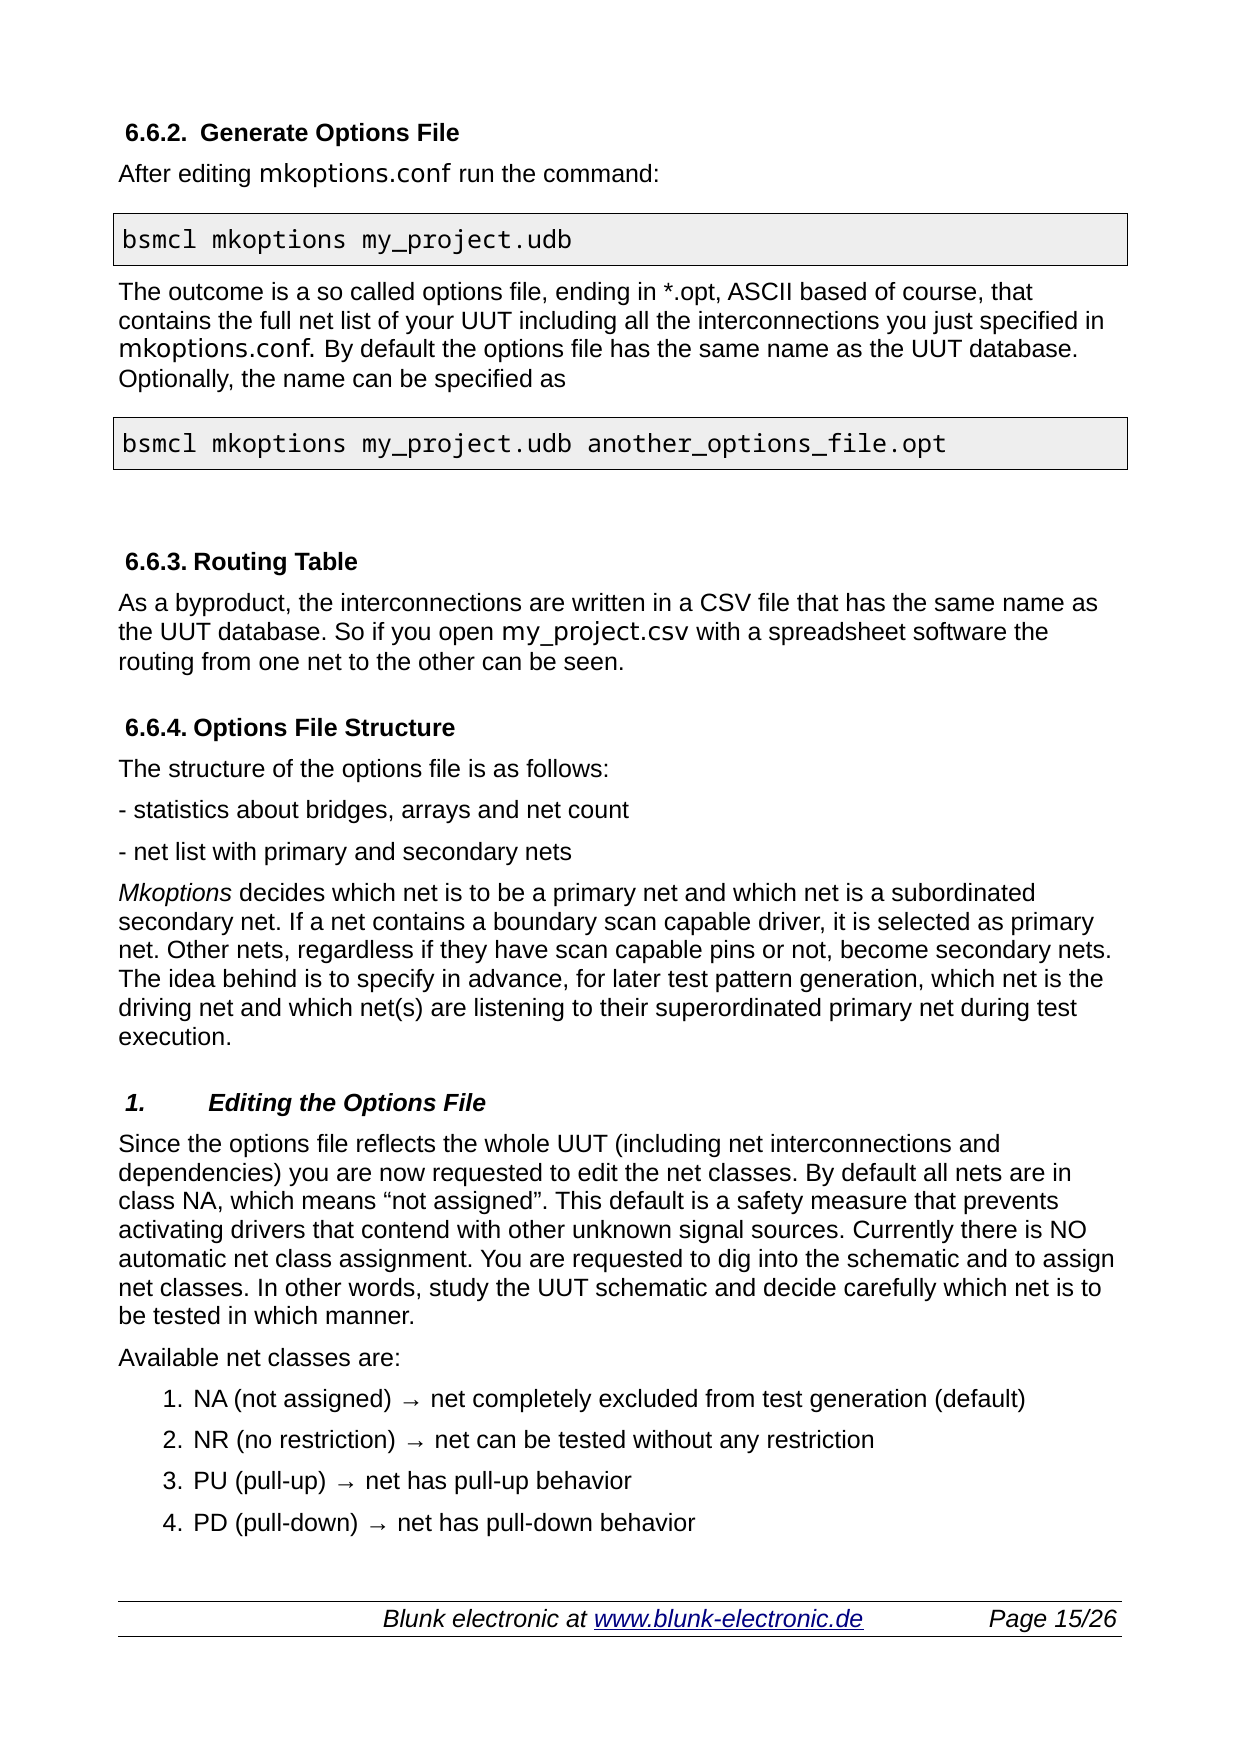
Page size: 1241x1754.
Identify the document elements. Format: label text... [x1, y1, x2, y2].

subtitle Routing Table [118, 547, 1122, 576]
list NR (no restriction) → net can be tested without any restriction [156, 1425, 1122, 1454]
text The structure of the options file is as follows: [118, 754, 1122, 783]
list NA (not assigned) → net completely excluded from test generation (default) [156, 1384, 1122, 1412]
subtitle Editing the Options File [118, 1088, 1122, 1116]
text - net list with primary and secondary nets [118, 836, 1122, 865]
text bsmcl mkoptions my_project.udb [122, 222, 1118, 256]
list PD (pull-down) → net has pull-down behavior [156, 1507, 1122, 1536]
text Mkoptions decides which net is to be a primary net and which net is a subordinated secondary net. If a net contains a boundary scan capable driver, it is selected as primary net. Other nets, regardless if they have scan capable pins or not, become secondary nets. The idea behind is to specify in advance, for later test pattern generation, which net is the driving net and which net(s) are listening to their superordinated primary net during test execution. [118, 878, 1122, 1050]
subtitle Options File Structure [118, 713, 1122, 741]
text Since the options file reflects the whole UUT (including net interconnections and dependencies) you are now requested to edit the net classes. By default all nets are in class NA, which means “not assigned”. This default is a safety measure that prevents activating drivers that contend with other unknown signal sources. Currently there is NO automatic net class assignment. You are requested to dig into the schematic and to assign net classes. In other words, study the UUT schematic and decide carefully which net is to be tested in which manner. [118, 1129, 1122, 1330]
text The outcome is a so called options file, ending in *.opt, ASCII based of course, that contains the full net list of your UUT including all the interconnections you just specified in mkoptions.conf. By default the options file has the same name as the UUT database. Optionally, the name can be specified as [118, 266, 1122, 393]
text bsmcl mkoptions my_project.udb another_options_file.opt [122, 426, 1118, 460]
text After editing mkoptions.conf run the command: [118, 159, 1122, 189]
list PU (pull-up) → net has pull-up behavior [156, 1466, 1122, 1495]
text As a byproduct, the interconnections are written in a CSV file that has the same name as the UUT database. So if you open my_project.csv with a spreadsheet software the routing from one net to the other can be seen. [118, 588, 1122, 675]
text - statistics about bridges, arrays and net count [118, 795, 1122, 824]
text Available net classes are: [118, 1342, 1122, 1371]
subtitle Generate Options File [118, 118, 1122, 147]
text [118, 201, 1122, 213]
